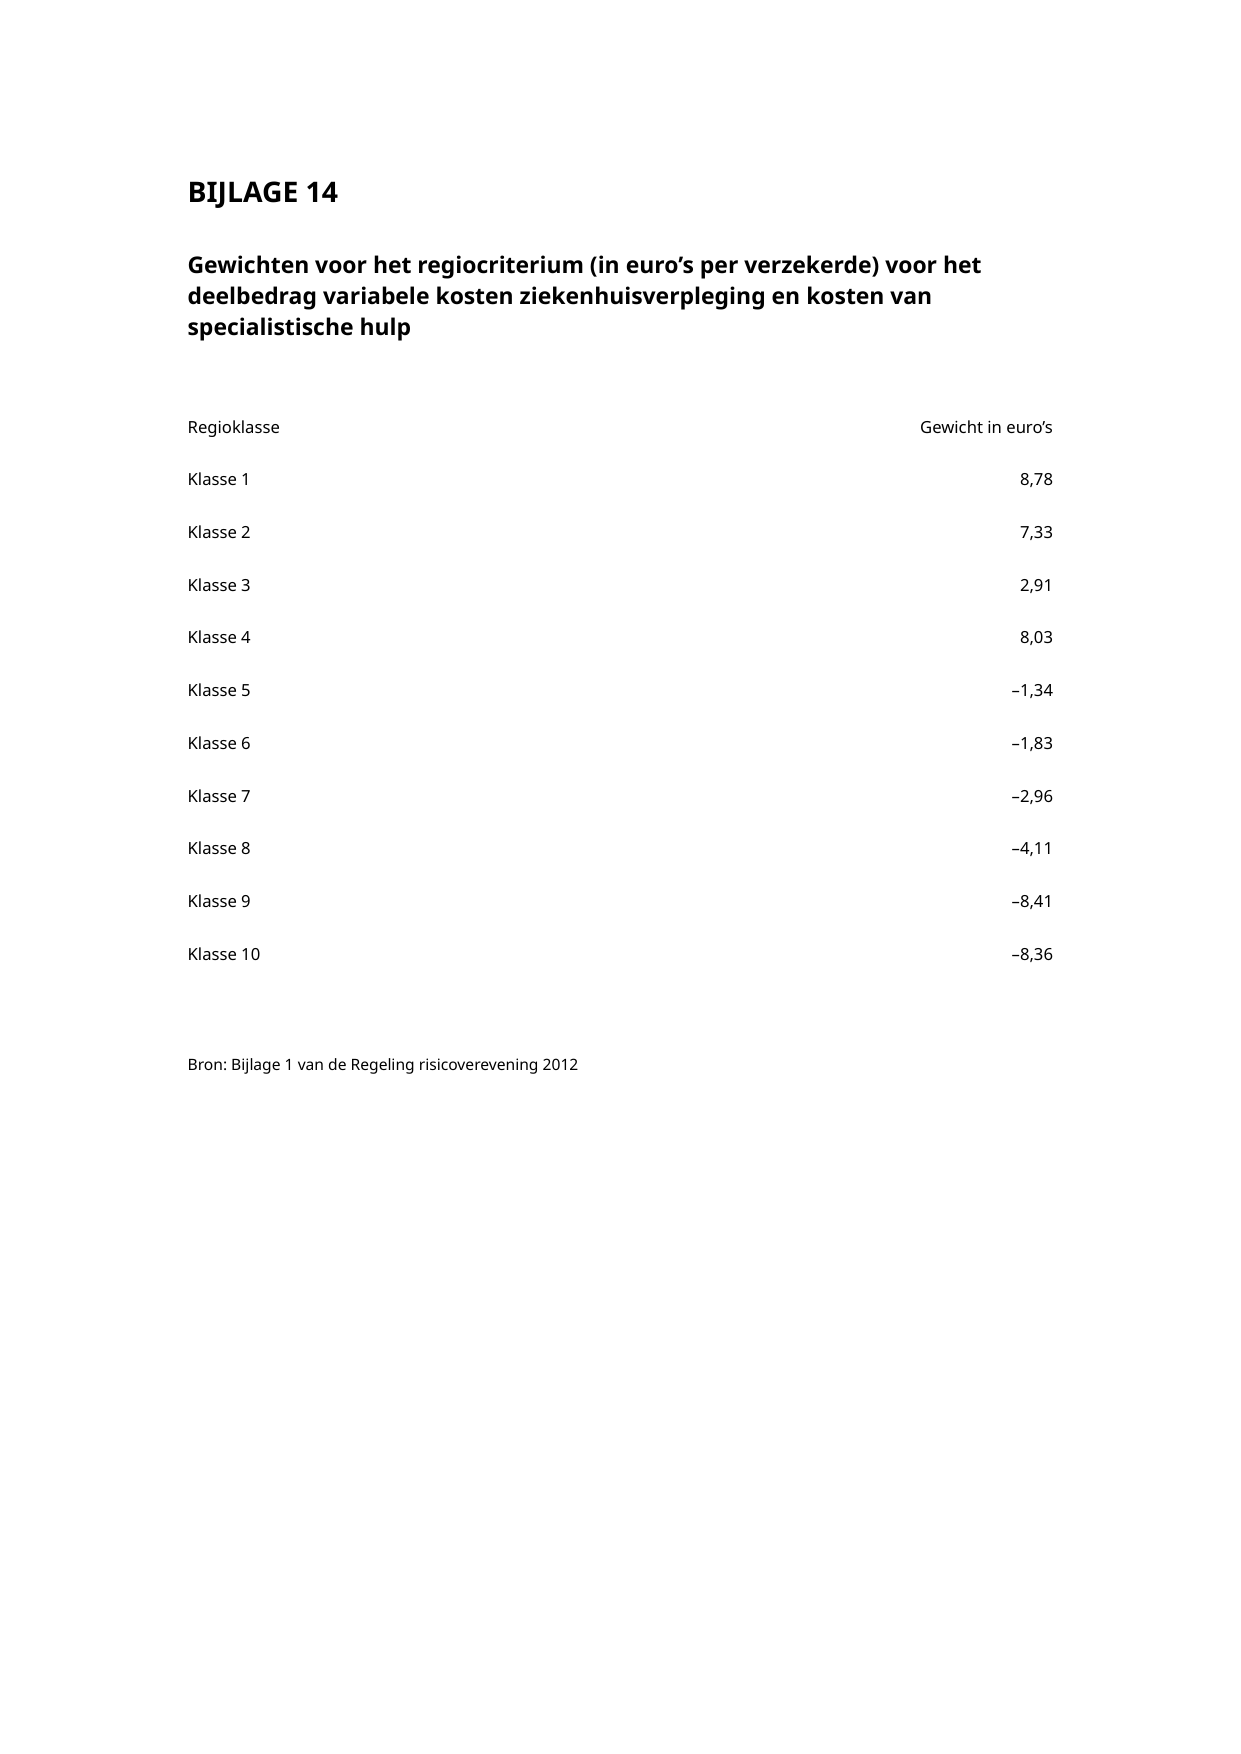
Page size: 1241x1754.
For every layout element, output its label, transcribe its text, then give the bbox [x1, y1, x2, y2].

table_cell Klasse 6 [188, 732, 620, 784]
table_cell –8,36 [620, 943, 1053, 995]
table_cell Klasse 2 [188, 521, 620, 573]
table_cell 8,78 [620, 468, 1053, 521]
table_cell Klasse 1 [188, 468, 620, 521]
table_cell –8,41 [620, 890, 1053, 942]
table_cell –1,34 [620, 679, 1053, 732]
table_cell Klasse 8 [188, 837, 620, 890]
table_header Regioklasse [188, 415, 620, 468]
table_cell –1,83 [620, 732, 1053, 784]
table_cell Klasse 3 [188, 574, 620, 626]
text Bron: Bijlage 1 van de Regeling risicoverevening 2012 [187, 1053, 1053, 1075]
table_cell –2,96 [620, 784, 1053, 837]
table_cell Klasse 10 [188, 943, 620, 995]
table_cell Klasse 9 [188, 890, 620, 942]
table_cell 7,33 [620, 521, 1053, 573]
table_cell –4,11 [620, 837, 1053, 890]
table_header Gewicht in euro’s [620, 415, 1053, 468]
table_cell Klasse 5 [188, 679, 620, 732]
subtitle BIJLAGE 14 [187, 172, 1053, 211]
subtitle Gewichten voor het regiocriterium (in euro’s per verzekerde) voor het deelbedrag variabele kosten ziekenhuisverpleging en kosten van specialistische hulp [187, 249, 1053, 342]
table_cell 8,03 [620, 626, 1053, 679]
table_cell Klasse 4 [188, 626, 620, 679]
table_cell 2,91 [620, 574, 1053, 626]
table_cell Klasse 7 [188, 784, 620, 837]
